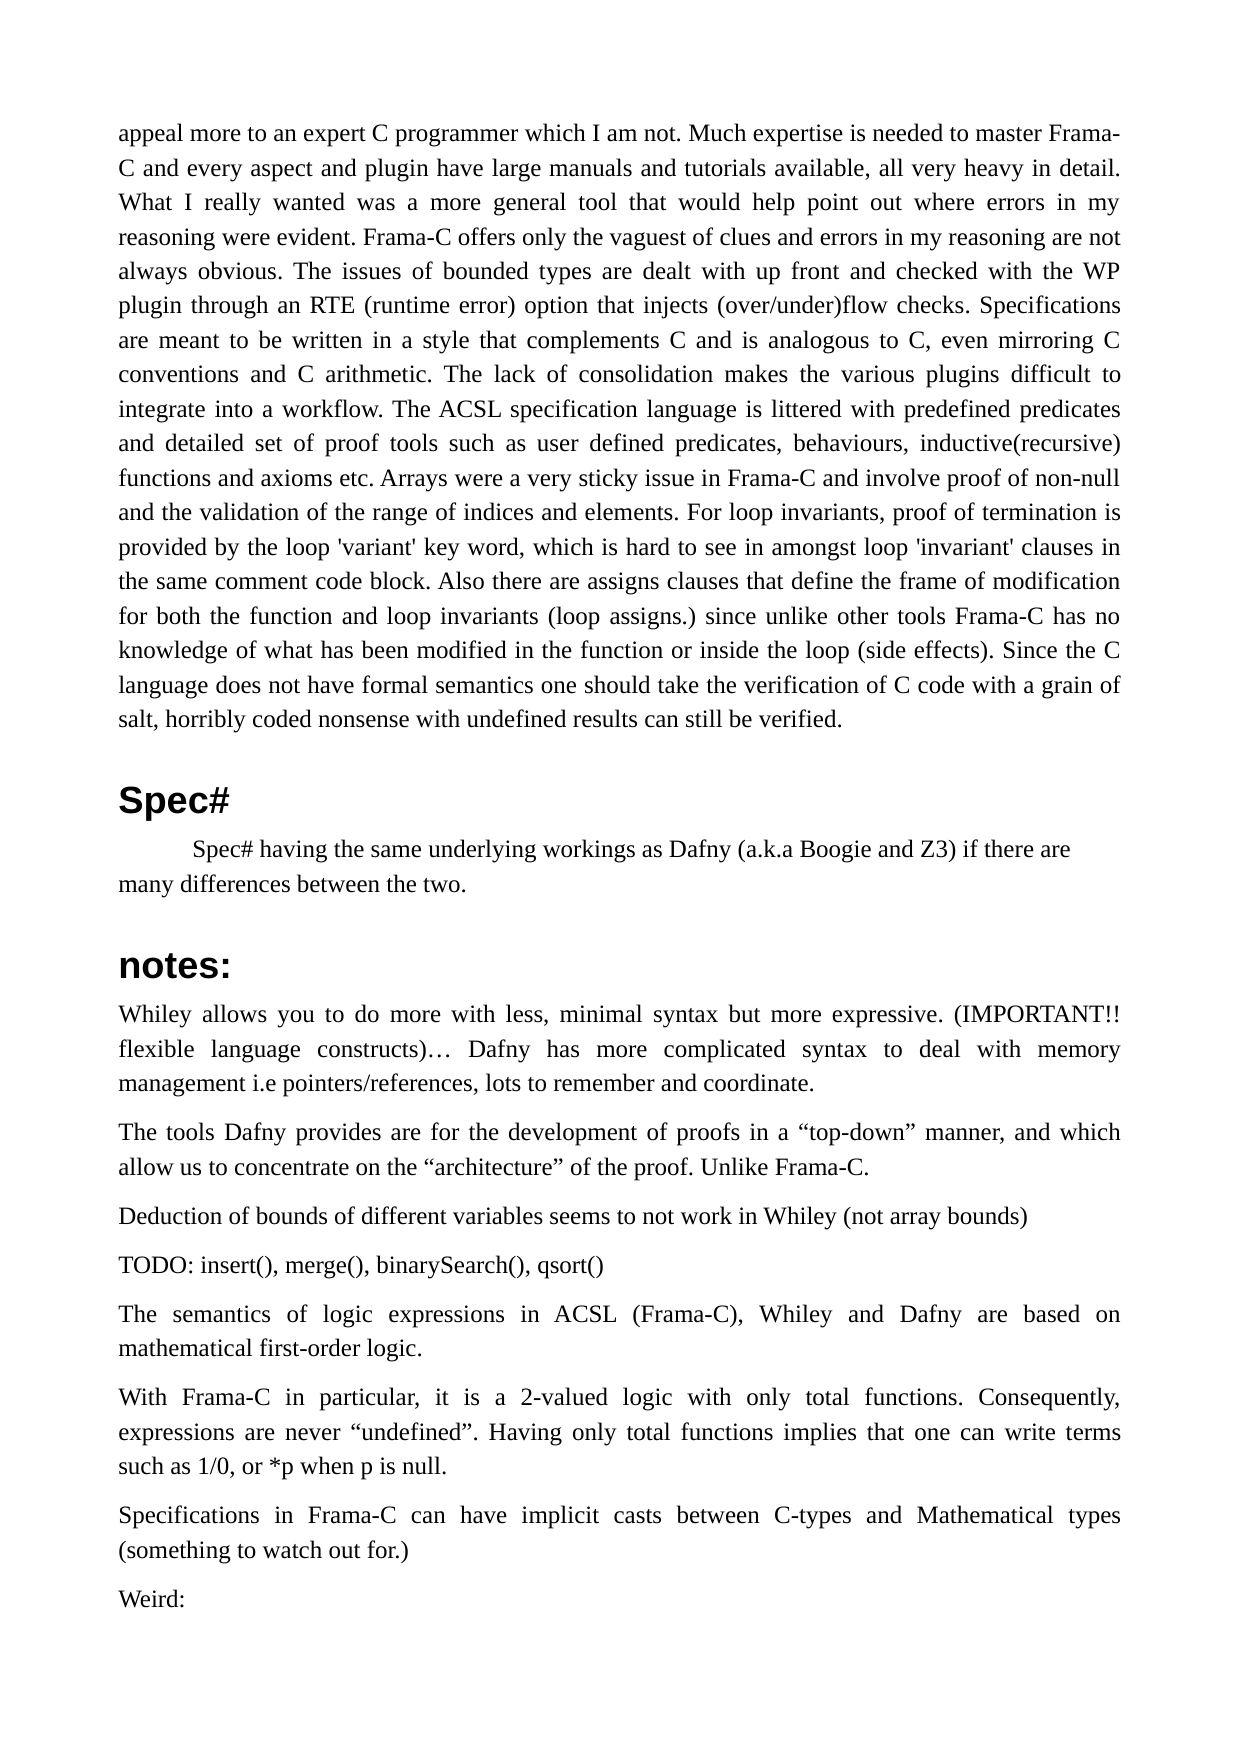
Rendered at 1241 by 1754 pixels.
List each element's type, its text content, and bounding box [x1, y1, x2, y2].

text With Frama-C in particular, it is a 2-valued logic with only total functions. Consequently, expressions are never “undefined”. Having only total functions implies that one can write terms such as 1/0, or *p when p is null. [118, 1382, 1122, 1480]
text The semantics of logic expressions in ACSL (Frama-C), Whiley and Dafny are based on mathematical first-order logic. [118, 1299, 1122, 1362]
text Weird: [118, 1584, 1122, 1613]
text TODO: insert(), merge(), binarySearch(), qsort() [118, 1250, 1122, 1278]
text The tools Dafny provides are for the development of proofs in a “top-down” manner, and which allow us to concentrate on the “architecture” of the proof. Unlike Frama-C. [118, 1117, 1122, 1180]
text Spec# having the same underlying workings as Dafny (a.k.a Boogie and Z3) if there are many differences between the two. [118, 834, 1122, 898]
text Specifications in Frama-C can have implicit casts between C-types and Mathematical types (something to watch out for.) [118, 1500, 1122, 1564]
subtitle notes: [118, 943, 1122, 987]
text appeal more to an expert C programmer which I am not. Much expertise is needed to master Frama-C and every aspect and plugin have large manuals and tutorials available, all very heavy in detail. What I really wanted was a more general tool that would help point out where errors in my reasoning were evident. Frama-C offers only the vaguest of clues and errors in my reasoning are not always obvious. The issues of bounded types are dealt with up front and checked with the WP plugin through an RTE (runtime error) option that injects (over/under)flow checks. Specifications are meant to be written in a style that complements C and is analogous to C, even mirroring C conventions and C arithmetic. The lack of consolidation makes the various plugins difficult to integrate into a workflow. The ACSL specification language is littered with predefined predicates and detailed set of proof tools such as user defined predicates, behaviours, inductive(recursive) functions and axioms etc. Arrays were a very sticky issue in Frama-C and involve proof of non-null and the validation of the range of indices and elements. For loop invariants, proof of termination is provided by the loop 'variant' key word, which is hard to see in amongst loop 'invariant' clauses in the same comment code block. Also there are assigns clauses that define the frame of modification for both the function and loop invariants (loop assigns.) since unlike other tools Frama-C has no knowledge of what has been modified in the function or inside the loop (side effects). Since the C language does not have formal semantics one should take the verification of C code with a grain of salt, horribly coded nonsense with undefined results can still be verified. [118, 118, 1122, 733]
text Deduction of bounds of different variables seems to not work in Whiley (not array bounds) [118, 1201, 1122, 1229]
subtitle Spec# [118, 778, 1122, 822]
text Whiley allows you to do more with less, minimal syntax but more expressive. (IMPORTANT!! flexible language constructs)… Dafny has more complicated syntax to deal with memory management i.e pointers/references, lots to remember and coordinate. [118, 999, 1122, 1097]
